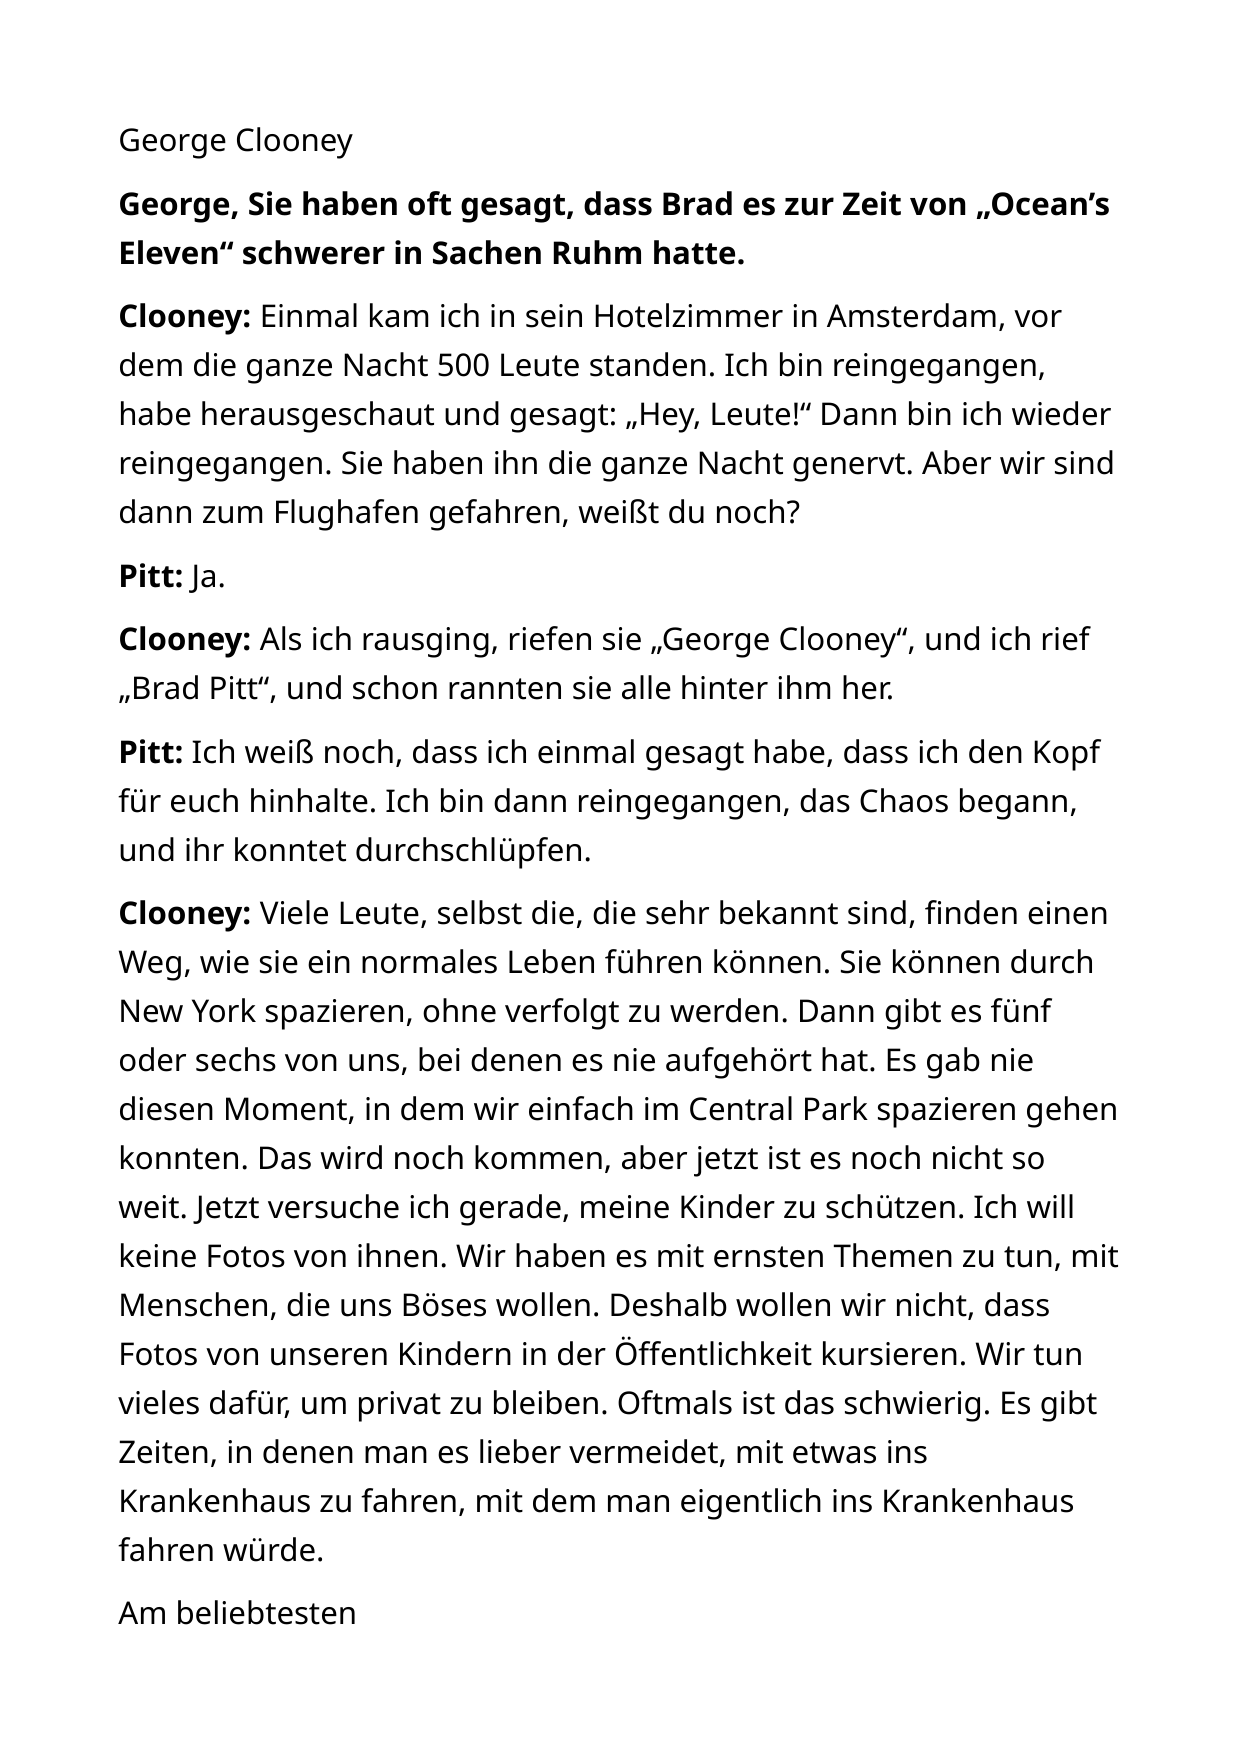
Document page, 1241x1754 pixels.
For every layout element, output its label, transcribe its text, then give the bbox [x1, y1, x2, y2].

text Pitt: Ja. [118, 553, 1122, 596]
text Clooney: Viele Leute, selbst die, die sehr bekannt sind, finden einen Weg, wie sie ein normales Leben führen können. Sie können durch New York spazieren, ohne verfolgt zu werden. Dann gibt es fünf oder sechs von uns, bei denen es nie aufgehört hat. Es gab nie diesen Moment, in dem wir einfach im Central Park spazieren gehen konnten. Das wird noch kommen, aber jetzt ist es noch nicht so weit. Jetzt versuche ich gerade, meine Kinder zu schützen. Ich will keine Fotos von ihnen. Wir haben es mit ernsten Themen zu tun, mit Menschen, die uns Böses wollen. Deshalb wollen wir nicht, dass Fotos von unseren Kindern in der Öffentlichkeit kursieren. Wir tun vieles dafür, um privat zu bleiben. Oftmals ist das schwierig. Es gibt Zeiten, in denen man es lieber vermeidet, mit etwas ins Krankenhaus zu fahren, mit dem man eigentlich ins Krankenhaus fahren würde. [118, 891, 1122, 1570]
text Pitt: Ich weiß noch, dass ich einmal gesagt habe, dass ich den Kopf für euch hinhalte. Ich bin dann reingegangen, das Chaos begann, und ihr konntet durchschlüpfen. [118, 729, 1122, 870]
text Am beliebtesten [118, 1591, 1122, 1634]
text George, Sie haben oft gesagt, dass Brad es zur Zeit von „Ocean’s Eleven“ schwerer in Sachen Ruhm hatte. [118, 182, 1122, 273]
text Clooney: Als ich rausging, riefen sie „George Clooney“, und ich rief „Brad Pitt“, und schon rannten sie alle hinter ihm her. [118, 617, 1122, 709]
text George Clooney [118, 118, 1122, 161]
text Clooney: Einmal kam ich in sein Hotelzimmer in Amsterdam, vor dem die ganze Nacht 500 Leute standen. Ich bin reingegangen, habe herausgeschaut und gesagt: „Hey, Leute!“ Dann bin ich wieder reingegangen. Sie haben ihn die ganze Nacht genervt. Aber wir sind dann zum Flughafen gefahren, weißt du noch? [118, 294, 1122, 533]
